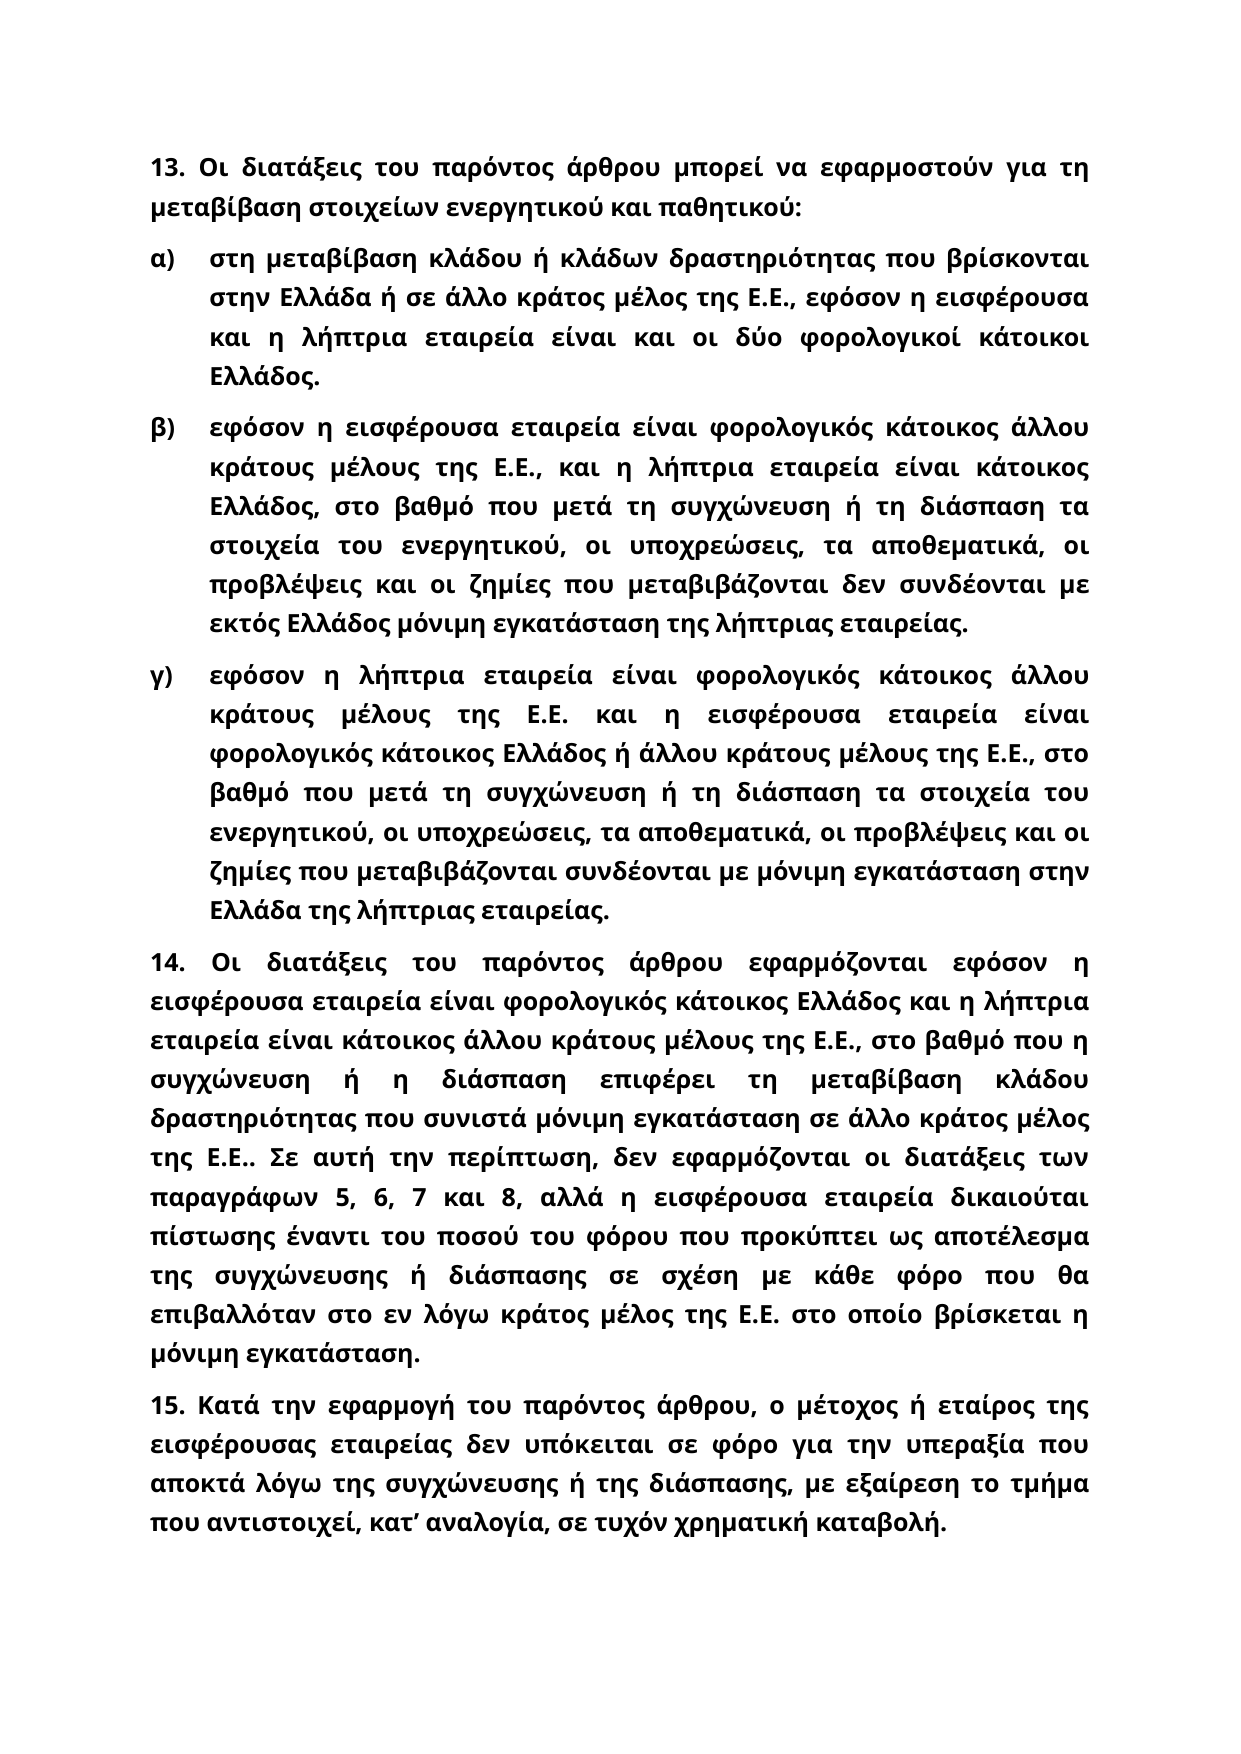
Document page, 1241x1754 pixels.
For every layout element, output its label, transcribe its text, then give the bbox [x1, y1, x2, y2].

list α) στη μεταβίβαση κλάδου ή κλάδων δραστηριότητας που βρίσκονται στην Ελλάδα ή σε άλλο κράτος μέλος της Ε.Ε., εφόσον η εισφέρουσα και η λήπτρια εταιρεία είναι και οι δύο φορολογικοί κάτοικοι Ελλάδος. [150, 241, 1090, 392]
text 14. Οι διατάξεις του παρόντος άρθρου εφαρμόζονται εφόσον η εισφέρουσα εταιρεία είναι φορολογικός κάτοικος Ελλάδος και η λήπτρια εταιρεία είναι κάτοικος άλλου κράτους μέλους της Ε.Ε., στο βαθμό που η συγχώνευση ή η διάσπαση επιφέρει τη μεταβίβαση κλάδου δραστηριότητας που συνιστά μόνιμη εγκατάσταση σε άλλο κράτος μέλος της Ε.Ε.. Σε αυτή την περίπτωση, δεν εφαρμόζονται οι διατάξεις των παραγράφων 5, 6, 7 και 8, αλλά η εισφέρουσα εταιρεία δικαιούται πίστωσης έναντι του ποσού του φόρου που προκύπτει ως αποτέλεσμα της συγχώνευσης ή διάσπασης σε σχέση με κάθε φόρο που θα επιβαλλόταν στο εν λόγω κράτος μέλος της Ε.Ε. στο οποίο βρίσκεται η μόνιμη εγκατάσταση. [150, 944, 1090, 1370]
text 13. Οι διατάξεις του παρόντος άρθρου μπορεί να εφαρμοστούν για τη μεταβίβαση στοιχείων ενεργητικού και παθητικού: [150, 150, 1090, 223]
list γ) εφόσον η λήπτρια εταιρεία είναι φορολογικός κάτοικος άλλου κράτους μέλους της Ε.Ε. και η εισφέρουσα εταιρεία είναι φορολογικός κάτοικος Ελλάδος ή άλλου κράτους μέλους της Ε.Ε., στο βαθμό που μετά τη συγχώνευση ή τη διάσπαση τα στοιχεία του ενεργητικού, οι υποχρεώσεις, τα αποθεματικά, οι προβλέψεις και οι ζημίες που μεταβιβάζονται συνδέονται με μόνιμη εγκατάσταση στην Ελλάδα της λήπτριας εταιρείας. [150, 657, 1090, 927]
list β) εφόσον η εισφέρουσα εταιρεία είναι φορολογικός κάτοικος άλλου κράτους μέλους της Ε.Ε., και η λήπτρια εταιρεία είναι κάτοικος Ελλάδος, στο βαθμό που μετά τη συγχώνευση ή τη διάσπαση τα στοιχεία του ενεργητικού, οι υποχρεώσεις, τα αποθεματικά, οι προβλέψεις και οι ζημίες που μεταβιβάζονται δεν συνδέονται με εκτός Ελλάδος μόνιμη εγκατάσταση της λήπτριας εταιρείας. [150, 410, 1090, 640]
text 15. Κατά την εφαρμογή του παρόντος άρθρου, ο μέτοχος ή εταίρος της εισφέρουσας εταιρείας δεν υπόκειται σε φόρο για την υπεραξία που αποκτά λόγω της συγχώνευσης ή της διάσπασης, με εξαίρεση το τμήμα που αντιστοιχεί, κατ’ αναλογία, σε τυχόν χρηματική καταβολή. [150, 1387, 1090, 1539]
